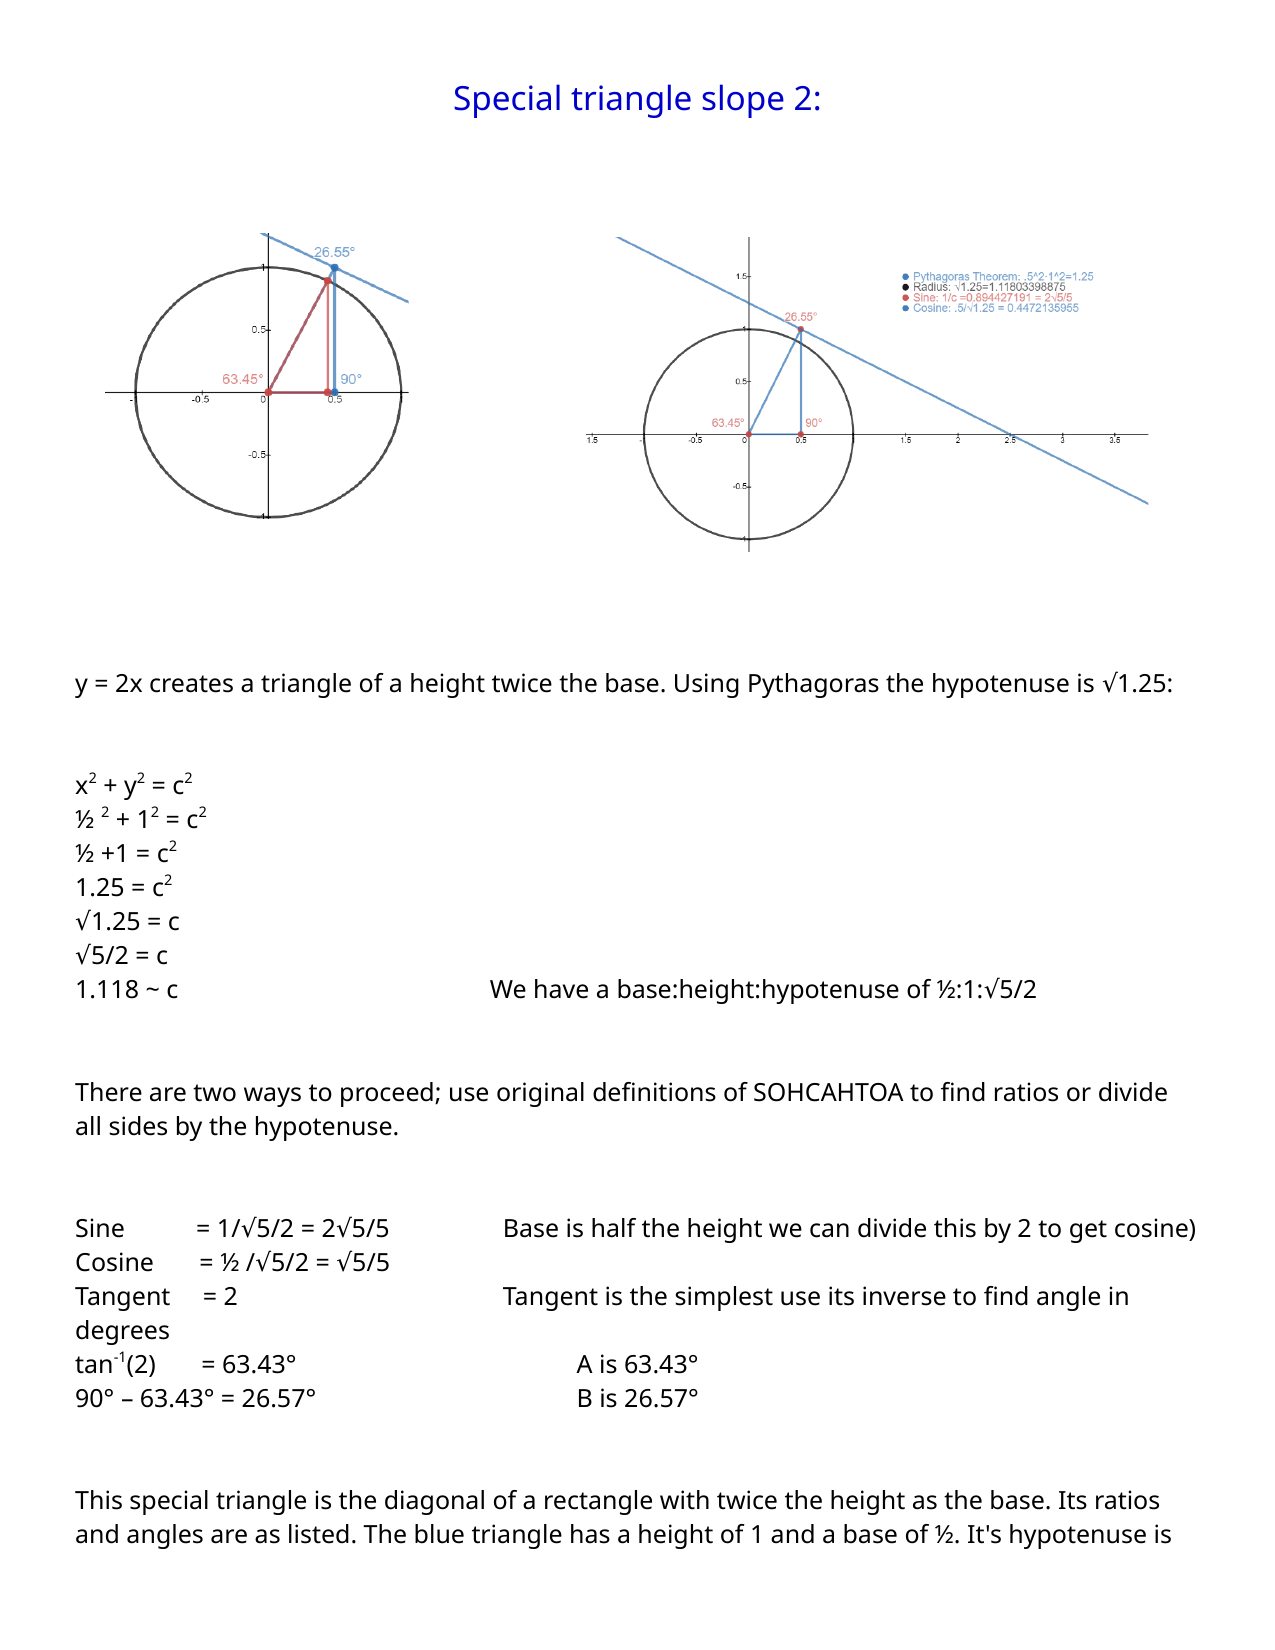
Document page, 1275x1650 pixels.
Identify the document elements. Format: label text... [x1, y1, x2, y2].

text tan-1(2) = 63.43° A is 63.43° [75, 1347, 1200, 1381]
text 1.118 ~ c We have a base:height:hypotenuse of ½:1:√5/2 [75, 972, 1200, 1006]
text Cosine = ½ /√5/2 = √5/5 [75, 1244, 1200, 1278]
text √1.25 = c [75, 904, 1200, 938]
text ½ +1 = c2 [75, 836, 1200, 870]
picture [586, 237, 1149, 552]
text x2 + y2 = c2 [75, 768, 1200, 802]
text Tangent = 2 Tangent is the simplest use its inverse to find angle in degrees [75, 1278, 1200, 1347]
text There are two ways to proceed; use original definitions of SOHCAHTOA to find ratios or divide all sides by the hypotenuse. [75, 1074, 1200, 1142]
picture [105, 233, 409, 519]
text Sine = 1/√5/2 = 2√5/5 Base is half the height we can divide this by 2 to get cosine) [75, 1210, 1200, 1244]
text y = 2x creates a triangle of a height twice the base. Using Pythagoras the hypotenuse is √1.25: [75, 665, 1200, 699]
text ½ 2 + 12 = c2 [75, 802, 1200, 836]
text 1.25 = c2 [75, 870, 1200, 904]
text This special triangle is the diagonal of a rectangle with twice the height as the base. Its ratios and angles are as listed. The blue triangle has a height of 1 and a base of ½. It's hypotenuse is [75, 1483, 1200, 1551]
text 90° – 63.43° = 26.57° B is 26.57° [75, 1381, 1200, 1415]
text Special triangle slope 2: [75, 75, 1200, 120]
text √5/2 = c [75, 938, 1200, 972]
